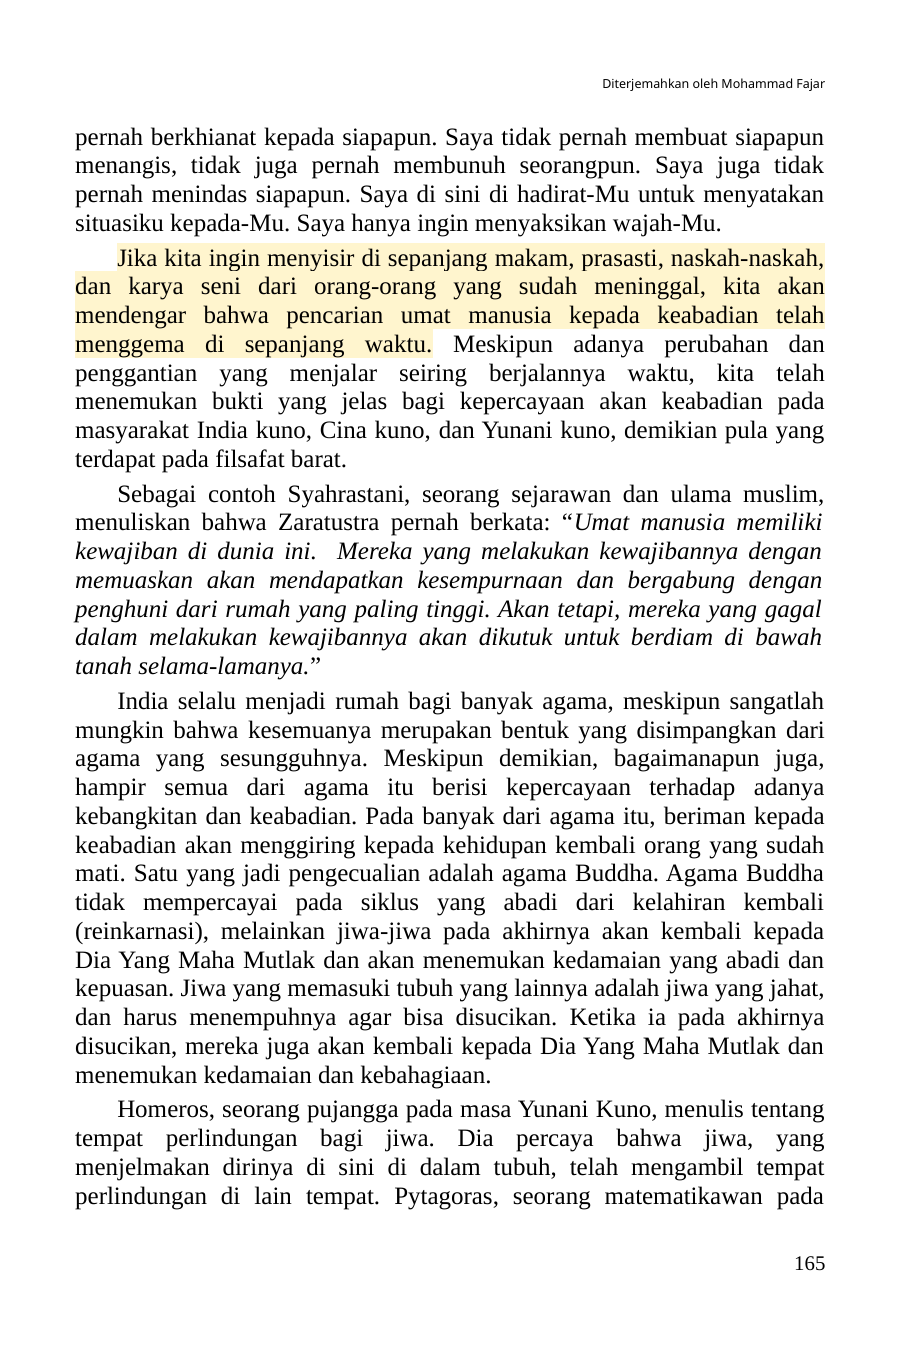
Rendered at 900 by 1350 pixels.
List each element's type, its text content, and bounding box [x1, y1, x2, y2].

text pernah berkhianat kepada siapapun. Saya tidak pernah membuat siapapun menangis, tidak juga pernah membunuh seorangpun. Saya juga tidak pernah menindas siapapun. Saya di sini di hadirat-Mu untuk menyatakan situasiku kepada-Mu. Saya hanya ingin menyaksikan wajah-Mu. [75, 122, 825, 237]
text India selalu menjadi rumah bagi banyak agama, meskipun sangatlah mungkin bahwa kesemuanya merupakan bentuk yang disimpangkan dari agama yang sesungguhnya. Meskipun demikian, bagaimanapun juga, hampir semua dari agama itu berisi kepercayaan terhadap adanya kebangkitan dan keabadian. Pada banyak dari agama itu, beriman kepada keabadian akan menggiring kepada kehidupan kembali orang yang sudah mati. Satu yang jadi pengecualian adalah agama Buddha. Agama Buddha tidak mempercayai pada siklus yang abadi dari kelahiran kembali (reinkarnasi), melainkan jiwa-jiwa pada akhirnya akan kembali kepada Dia Yang Maha Mutlak dan akan menemukan kedamaian yang abadi dan kepuasan. Jiwa yang memasuki tubuh yang lainnya adalah jiwa yang jahat, dan harus menempuhnya agar bisa disucikan. Ketika ia pada akhirnya disucikan, mereka juga akan kembali kepada Dia Yang Maha Mutlak dan menemukan kedamaian dan kebahagiaan. [75, 686, 825, 1088]
text Homeros, seorang pujangga pada masa Yunani Kuno, menulis tentang tempat perlindungan bagi jiwa. Dia percaya bahwa jiwa, yang menjelmakan dirinya di sini di dalam tubuh, telah mengambil tempat perlindungan di lain tempat. Pytagoras, seorang matematikawan pada [75, 1094, 825, 1209]
text Sebagai contoh Syahrastani, seorang sejarawan dan ulama muslim, menuliskan bahwa Zaratustra pernah berkata: “Umat manusia memiliki kewajiban di dunia ini. Mereka yang melakukan kewajibannya dengan memuaskan akan mendapatkan kesempurnaan dan bergabung dengan penghuni dari rumah yang paling tinggi. Akan tetapi, mereka yang gagal dalam melakukan kewajibannya akan dikutuk untuk berdiam di bawah tanah selama-lamanya.” [75, 479, 825, 680]
text Jika kita ingin menyisir di sepanjang makam, prasasti, naskah-naskah, dan karya seni dari orang-orang yang sudah meninggal, kita akan mendengar bahwa pencarian umat manusia kepada keabadian telah menggema di sepanjang waktu. Meskipun adanya perubahan dan penggantian yang menjalar seiring berjalannya waktu, kita telah menemukan bukti yang jelas bagi kepercayaan akan keabadian pada masyarakat India kuno, Cina kuno, dan Yunani kuno, demikian pula yang terdapat pada filsafat barat. [75, 243, 825, 473]
